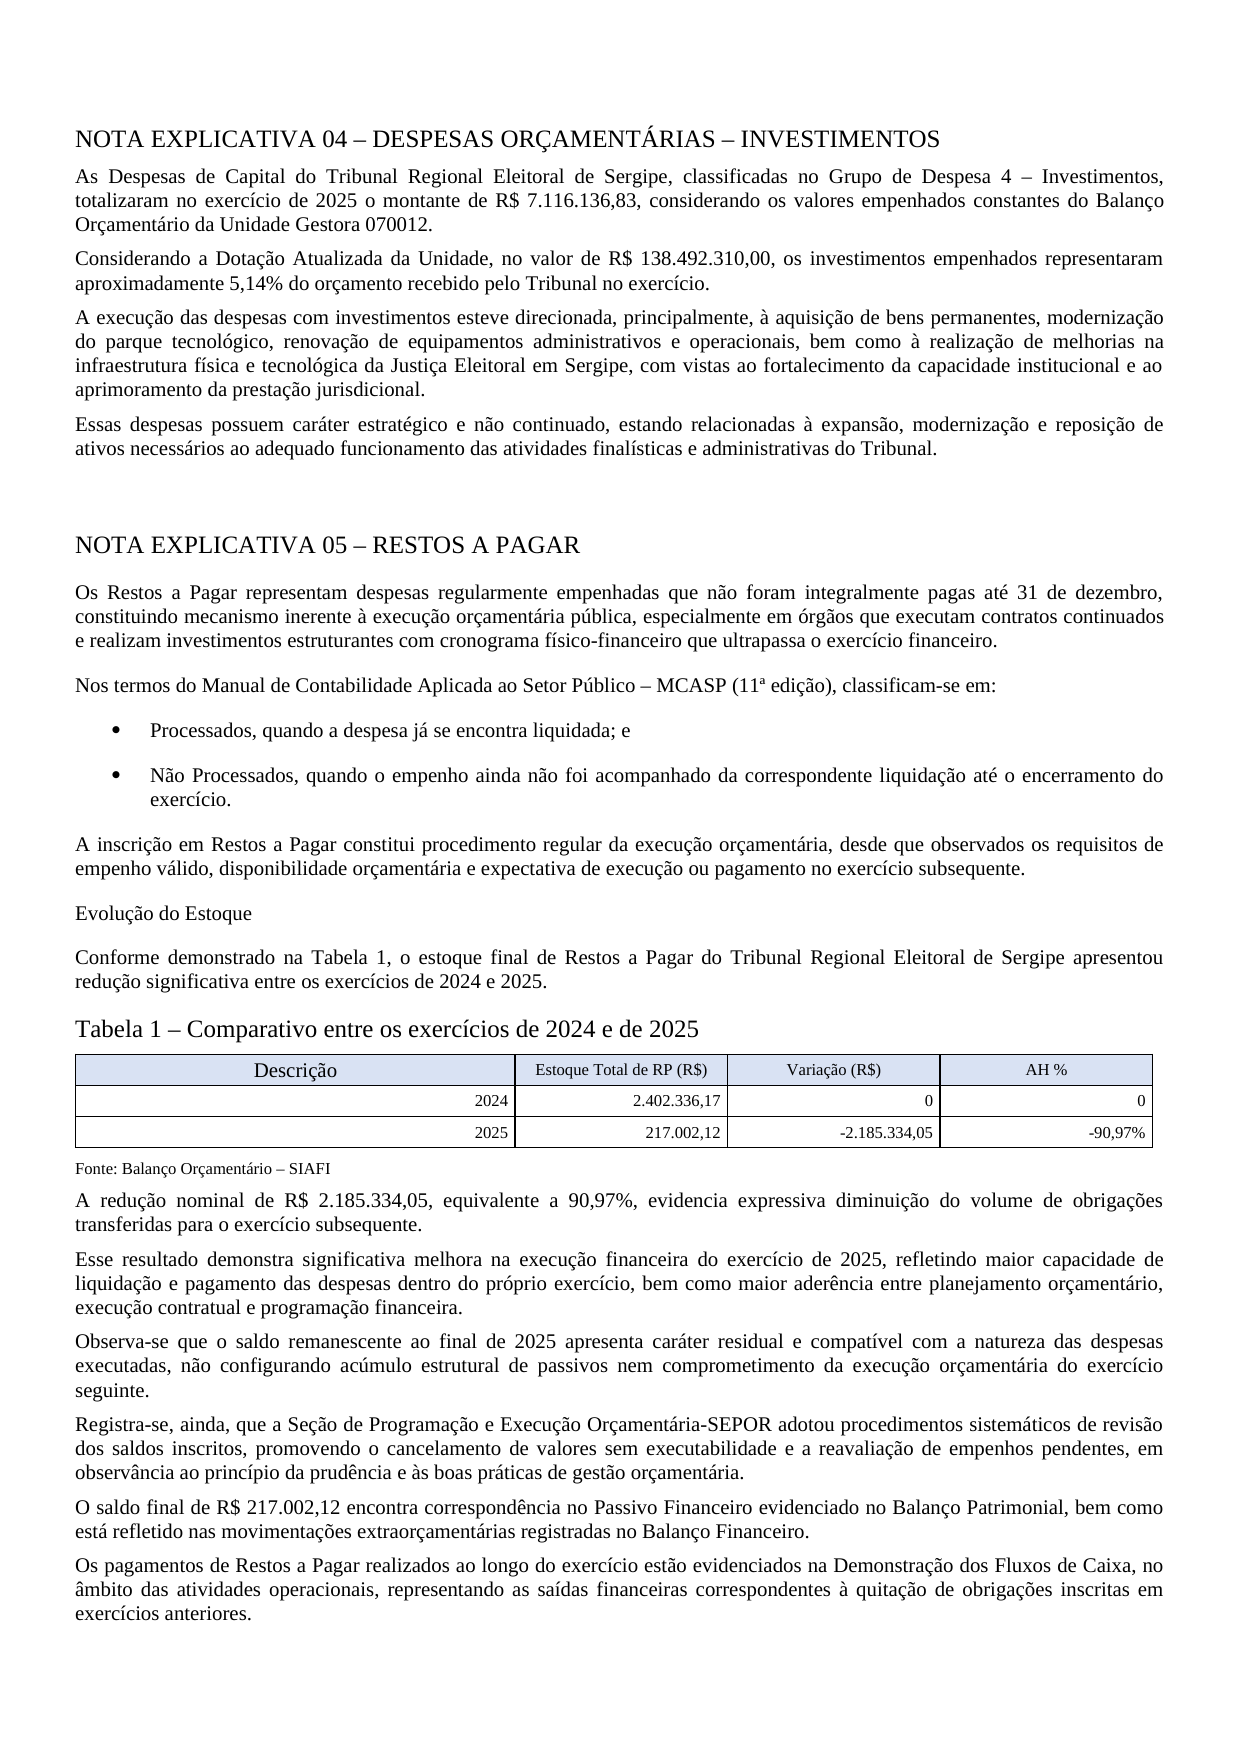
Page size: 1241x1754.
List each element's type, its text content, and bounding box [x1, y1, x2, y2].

subtitle Tabela 1 – Comparativo entre os exercícios de 2024 e de 2025 [75, 1014, 1165, 1043]
table_cell 2024 [76, 1086, 514, 1116]
text A redução nominal de R$ 2.185.334,05, equivalente a 90,97%, evidencia expressiva diminuição do volume de obrigações transferidas para o exercício subsequente. [75, 1188, 1165, 1236]
text Esse resultado demonstra significativa melhora na execução financeira do exercício de 2025, refletindo maior capacidade de liquidação e pagamento das despesas dentro do próprio exercício, bem como maior aderência entre planejamento orçamentário, execução contratual e programação financeira. [75, 1247, 1165, 1319]
subtitle NOTA EXPLICATIVA 04 – DESPESAS ORÇAMENTÁRIAS – INVESTIMENTOS [75, 124, 1165, 153]
subtitle Processados, quando a despesa já se encontra liquidada; e [112, 718, 1165, 742]
text O saldo final de R$ 217.002,12 encontra correspondência no Passivo Financeiro evidenciado no Balanço Patrimonial, bem como está refletido nas movimentações extraorçamentárias registradas no Balanço Financeiro. [75, 1494, 1165, 1543]
text Fonte: Balanço Orçamentário – SIAFI [75, 1159, 1165, 1178]
table_header Descrição [76, 1055, 514, 1085]
table_cell 0 [728, 1086, 939, 1116]
text Os pagamentos de Restos a Pagar realizados ao longo do exercício estão evidenciados na Demonstração dos Fluxos de Caixa, no âmbito das atividades operacionais, representando as saídas financeiras correspondentes à quitação de obrigações inscritas em exercícios anteriores. [75, 1553, 1165, 1625]
subtitle NOTA EXPLICATIVA 05 – RESTOS A PAGAR [75, 530, 1165, 559]
text A execução das despesas com investimentos esteve direcionada, principalmente, à aquisição de bens permanentes, modernização do parque tecnológico, renovação de equipamentos administrativos e operacionais, bem como à realização de melhorias na infraestrutura física e tecnológica da Justiça Eleitoral em Sergipe, com vistas ao fortalecimento da capacidade institucional e ao aprimoramento da prestação jurisdicional. [75, 305, 1165, 401]
table_cell 217.002,12 [516, 1117, 727, 1147]
subtitle A inscrição em Restos a Pagar constitui procedimento regular da execução orçamentária, desde que observados os requisitos de empenho válido, disponibilidade orçamentária e expectativa de execução ou pagamento no exercício subsequente. [75, 831, 1165, 879]
text Considerando a Dotação Atualizada da Unidade, no valor de R$ 138.492.310,00, os investimentos empenhados representaram aproximadamente 5,14% do orçamento recebido pelo Tribunal no exercício. [75, 246, 1165, 294]
table_cell 0 [941, 1086, 1152, 1116]
table_header Variação (R$) [728, 1055, 939, 1085]
subtitle Conforme demonstrado na Tabela 1, o estoque final de Restos a Pagar do Tribunal Regional Eleitoral de Sergipe apresentou redução significativa entre os exercícios de 2024 e 2025. [75, 945, 1165, 993]
text Observa-se que o saldo remanescente ao final de 2025 apresenta caráter residual e compatível com a natureza das despesas executadas, não configurando acúmulo estrutural de passivos nem comprometimento da execução orçamentária do exercício seguinte. [75, 1329, 1165, 1402]
table_cell 2.402.336,17 [516, 1086, 727, 1116]
text As Despesas de Capital do Tribunal Regional Eleitoral de Sergipe, classificadas no Grupo de Despesa 4 – Investimentos, totalizaram no exercício de 2025 o montante de R$ 7.116.136,83, considerando os valores empenhados constantes do Balanço Orçamentário da Unidade Gestora 070012. [75, 164, 1165, 236]
text Essas despesas possuem caráter estratégico e não continuado, estando relacionadas à expansão, modernização e reposição de ativos necessários ao adequado funcionamento das atividades finalísticas e administrativas do Tribunal. [75, 412, 1165, 460]
table_cell -90,97% [941, 1117, 1152, 1147]
table_header Estoque Total de RP (R$) [516, 1055, 727, 1085]
table_cell -2.185.334,05 [728, 1117, 939, 1147]
subtitle Não Processados, quando o empenho ainda não foi acompanhado da correspondente liquidação até o encerramento do exercício. [112, 762, 1165, 811]
text Registra-se, ainda, que a Seção de Programação e Execução Orçamentária-SEPOR adotou procedimentos sistemáticos de revisão dos saldos inscritos, promovendo o cancelamento de valores sem executabilidade e a reavaliação de empenhos pendentes, em observância ao princípio da prudência e às boas práticas de gestão orçamentária. [75, 1412, 1165, 1484]
subtitle Os Restos a Pagar representam despesas regularmente empenhadas que não foram integralmente pagas até 31 de dezembro, constituindo mecanismo inerente à execução orçamentária pública, especialmente em órgãos que executam contratos continuados e realizam investimentos estruturantes com cronograma físico-financeiro que ultrapassa o exercício financeiro. [75, 580, 1165, 652]
subtitle Evolução do Estoque [75, 900, 1165, 924]
table_cell 2025 [76, 1117, 514, 1147]
subtitle Nos termos do Manual de Contabilidade Aplicada ao Setor Público – MCASP (11ª edição), classificam-se em: [75, 673, 1165, 697]
table_header AH % [941, 1055, 1152, 1085]
